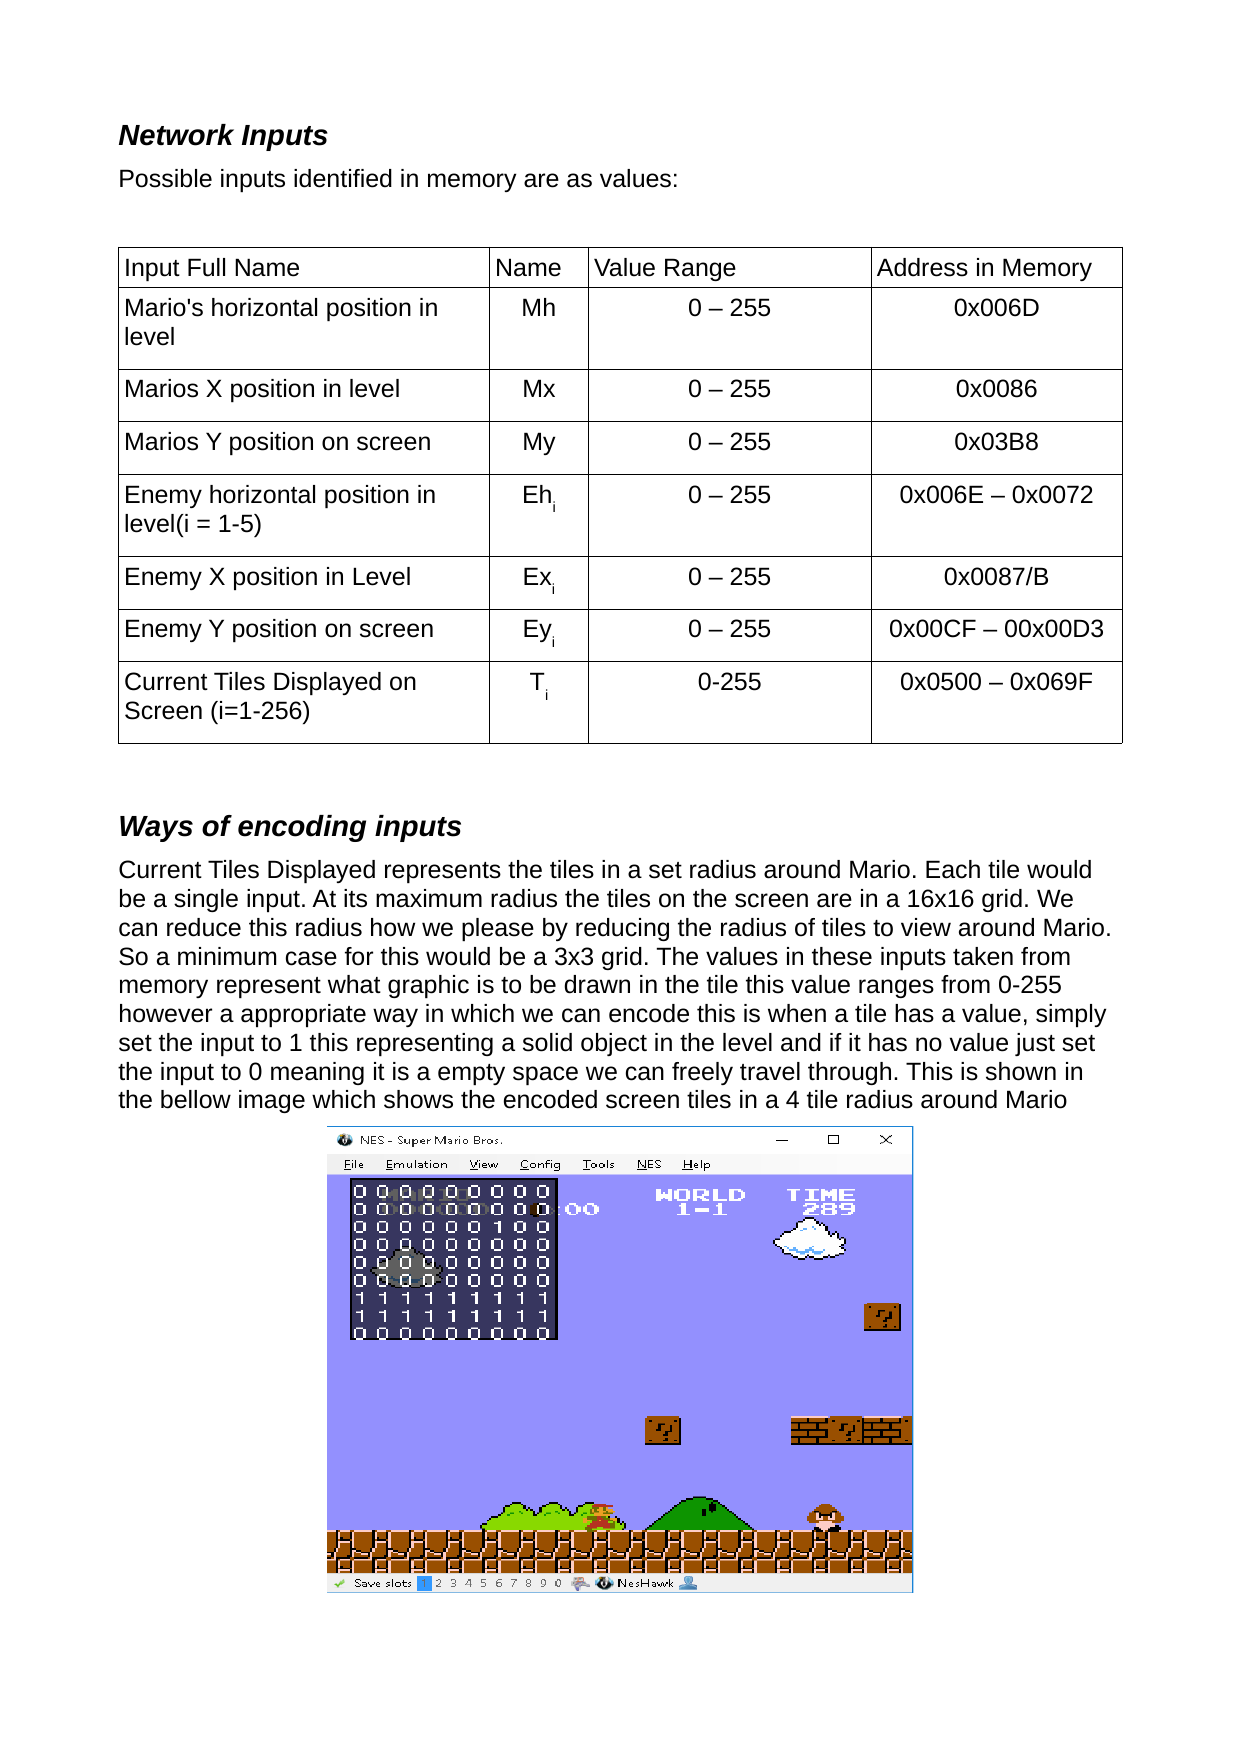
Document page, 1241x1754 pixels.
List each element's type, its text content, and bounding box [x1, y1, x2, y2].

table_cell 0x00CF – 00x00D3 [872, 610, 1122, 661]
table_cell 0x0500 – 0x069F [872, 662, 1122, 743]
table_cell Marios X position in level [119, 370, 489, 421]
table_header Address in Memory [872, 248, 1122, 287]
table_cell Marios Y position on screen [119, 422, 489, 474]
table_header Value Range [589, 248, 871, 287]
table_cell Current Tiles Displayed on Screen (i=1-256) [119, 662, 489, 743]
table_cell Mh [490, 288, 588, 368]
table_cell 0 – 255 [589, 475, 871, 556]
text Possible inputs identified in memory are as values: [118, 164, 1122, 193]
table_cell Mx [490, 370, 588, 421]
picture [327, 1126, 914, 1593]
table_cell Enemy horizontal position in level(i = 1-5) [119, 475, 489, 556]
table_cell Enemy Y position on screen [119, 610, 489, 661]
table_cell Exi [490, 557, 588, 608]
table_cell 0-255 [589, 662, 871, 743]
table_header Name [490, 248, 588, 287]
table_header Input Full Name [119, 248, 489, 287]
table_cell Eyi [490, 610, 588, 661]
text Current Tiles Displayed represents the tiles in a set radius around Mario. Each tile would be a single input. At its maximum radius the tiles on the screen are in a 16x16 grid. We can reduce this radius how we please by reducing the radius of tiles to view around Mario. So a minimum case for this would be a 3x3 grid. The values in these inputs taken from memory represent what graphic is to be drawn in the tile this value ranges from 0-255 however a appropriate way in which we can encode this is when a tile has a value, simply set the input to 1 this representing a solid object in the level and if it has no value just set the input to 0 meaning it is a empty space we can freely travel through. This is shown in the bellow image which shows the encoded screen tiles in a 4 tile radius around Mario [118, 855, 1122, 1114]
table_cell 0 – 255 [589, 557, 871, 608]
table_cell 0x03B8 [872, 422, 1122, 474]
table_cell Ehi [490, 475, 588, 556]
table_cell Ti [490, 662, 588, 743]
subtitle Ways of encoding inputs [118, 809, 1122, 843]
table_cell Mario's horizontal position in level [119, 288, 489, 368]
table_cell 0 – 255 [589, 422, 871, 474]
table_cell 0 – 255 [589, 610, 871, 661]
table_cell 0x0086 [872, 370, 1122, 421]
subtitle Network Inputs [118, 118, 1122, 152]
table_cell My [490, 422, 588, 474]
table_cell 0x006E – 0x0072 [872, 475, 1122, 556]
table_cell Enemy X position in Level [119, 557, 489, 608]
table_cell 0x006D [872, 288, 1122, 368]
table_cell 0x0087/B [872, 557, 1122, 608]
table_cell 0 – 255 [589, 288, 871, 368]
table_cell 0 – 255 [589, 370, 871, 421]
